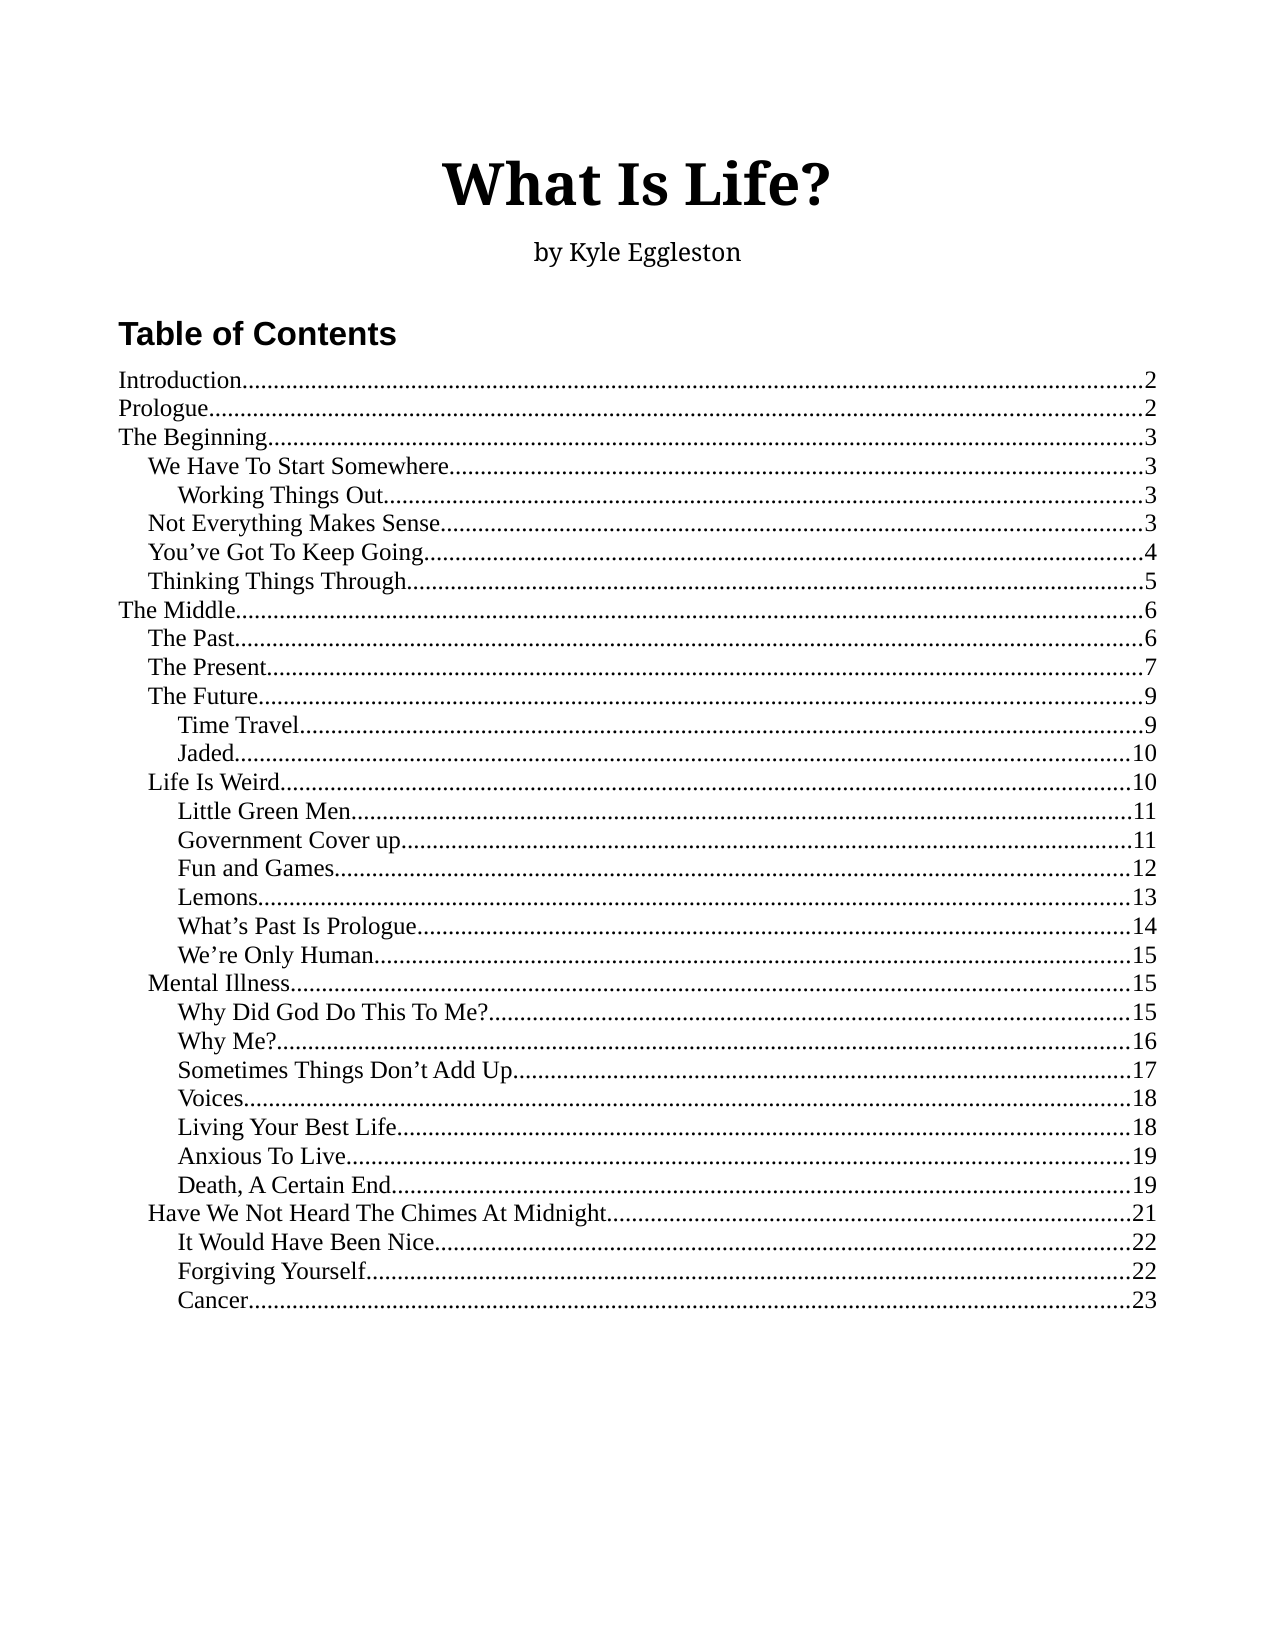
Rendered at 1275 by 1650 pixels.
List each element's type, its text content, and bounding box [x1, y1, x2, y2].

text The Future 9 [148, 681, 1157, 710]
text Not Everything Makes Sense 3 [148, 508, 1157, 537]
text Why Did God Do This To Me? 15 [177, 997, 1157, 1026]
text Mental Illness 15 [148, 968, 1157, 997]
text Why Me? 16 [177, 1026, 1157, 1055]
text Introduction 2 [118, 365, 1157, 393]
text Prologue 2 [118, 393, 1157, 422]
text We’re Only Human 15 [177, 940, 1157, 968]
title What Is Life? [118, 143, 1157, 223]
text Voices 18 [177, 1083, 1157, 1112]
text Fun and Games 12 [177, 853, 1157, 882]
text The Past 6 [148, 623, 1157, 652]
text by Kyle Eggleston [118, 235, 1157, 269]
text Thinking Things Through 5 [148, 566, 1157, 595]
text It Would Have Been Nice 22 [177, 1227, 1157, 1256]
text What’s Past Is Prologue 14 [177, 911, 1157, 940]
text Have We Not Heard The Chimes At Midnight 21 [148, 1198, 1157, 1227]
text Life Is Weird 10 [148, 767, 1157, 796]
text Government Cover up 11 [177, 825, 1157, 853]
text We Have To Start Somewhere 3 [148, 451, 1157, 480]
text The Present 7 [148, 652, 1157, 681]
text Little Green Men 11 [177, 796, 1157, 825]
text Cancer 23 [177, 1285, 1157, 1313]
text Death, A Certain End 19 [177, 1170, 1157, 1198]
text Time Travel 9 [177, 710, 1157, 738]
text The Beginning 3 [118, 422, 1157, 451]
text Working Things Out 3 [177, 480, 1157, 508]
text Sometimes Things Don’t Add Up 17 [177, 1055, 1157, 1083]
text The Middle 6 [118, 595, 1157, 623]
text Forgiving Yourself 22 [177, 1256, 1157, 1285]
text Lemons 13 [177, 882, 1157, 911]
subtitle Table of Contents [118, 314, 1157, 352]
text Jaded 10 [177, 738, 1157, 767]
text Living Your Best Life 18 [177, 1112, 1157, 1141]
text You’ve Got To Keep Going 4 [148, 537, 1157, 566]
text Anxious To Live 19 [177, 1141, 1157, 1170]
